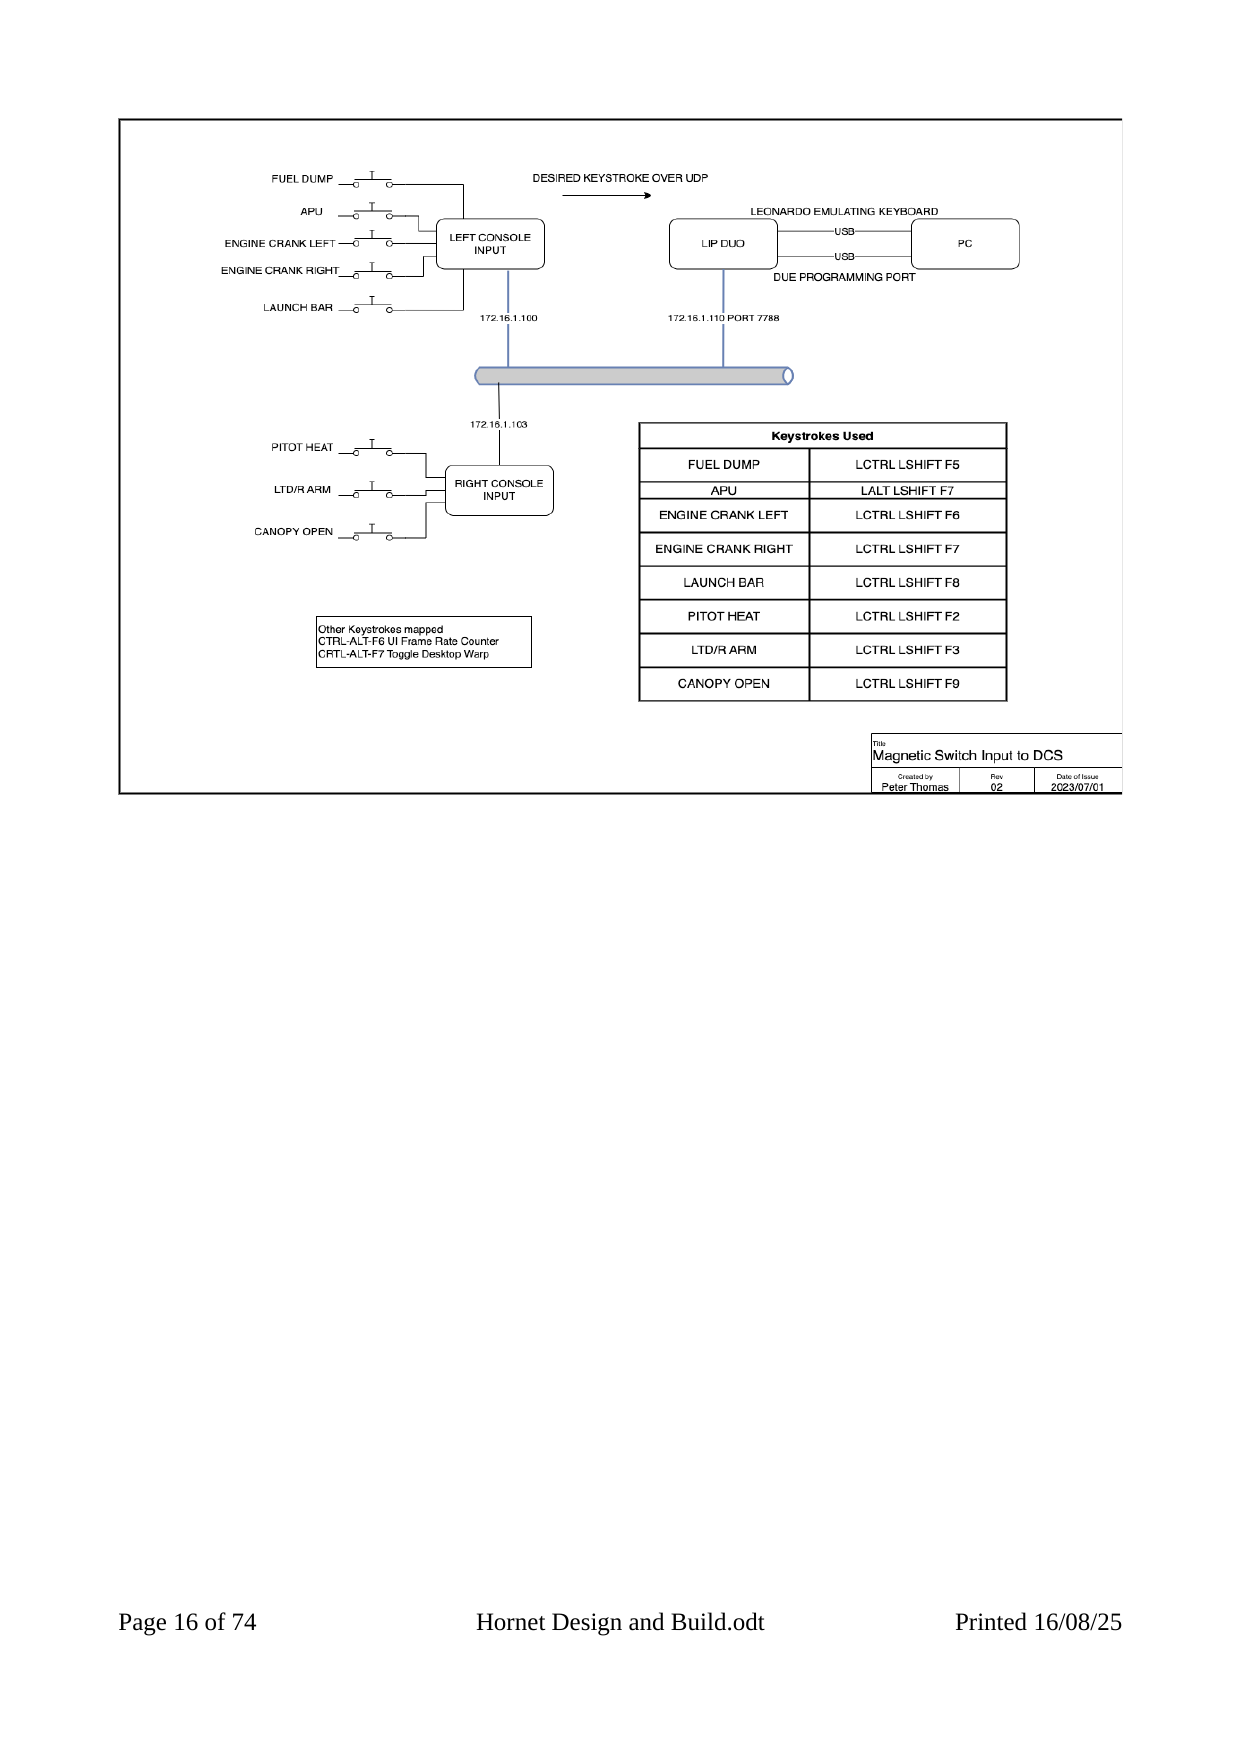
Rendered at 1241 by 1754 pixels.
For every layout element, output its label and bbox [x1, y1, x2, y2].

picture [118, 118, 1123, 847]
